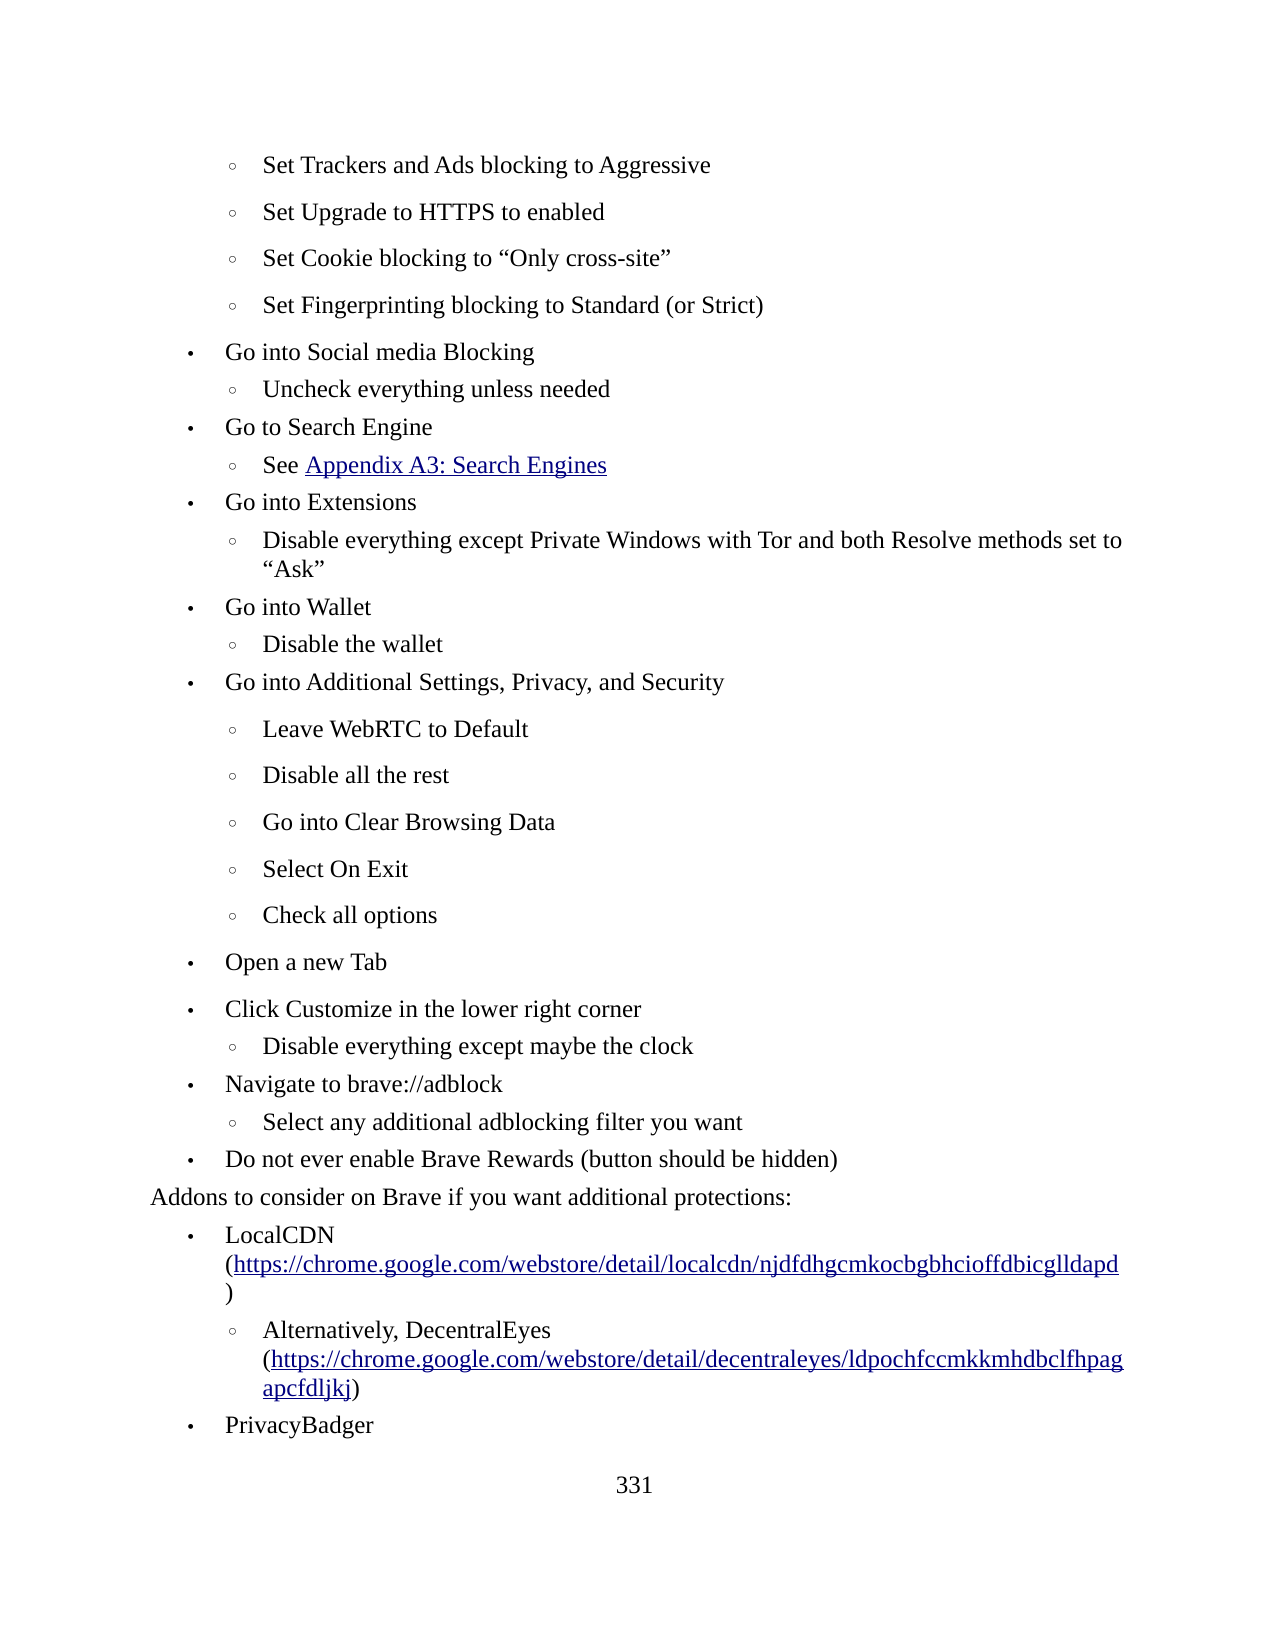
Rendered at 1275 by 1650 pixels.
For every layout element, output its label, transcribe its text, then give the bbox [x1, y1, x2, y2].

list Go into Social media Blocking [187, 337, 1125, 365]
list Go into Additional Settings, Privacy, and Security [187, 667, 1125, 696]
list Disable all the rest [225, 760, 1125, 789]
list LocalCDN (https://chrome.google.com/webstore/detail/localcdn/njdfdhgcmkocbgbhcioffdbicglldapd) [187, 1220, 1125, 1306]
list Disable everything except maybe the clock [225, 1031, 1125, 1060]
list Set Upgrade to HTTPS to enabled [225, 197, 1125, 225]
list Leave WebRTC to Default [225, 714, 1125, 742]
list Alternatively, DecentralEyes (https://chrome.google.com/webstore/detail/decentraleyes/ldpochfccmkkmhdbclfhpagapcfdljkj) [225, 1315, 1125, 1401]
list PrivacyBadger [187, 1410, 1125, 1439]
list Set Cookie blocking to “Only cross-site” [225, 243, 1125, 272]
list Disable the wallet [225, 629, 1125, 658]
list Uncheck everything unless needed [225, 374, 1125, 403]
list Go into Clear Browsing Data [225, 807, 1125, 836]
list Select On Exit [225, 854, 1125, 882]
list Go to Search Engine [187, 412, 1125, 441]
list Open a new Tab [187, 947, 1125, 976]
list Disable everything except Private Windows with Tor and both Resolve methods set to “Ask” [225, 525, 1125, 583]
list See Appendix A3: Search Engines [225, 450, 1125, 478]
list Go into Extensions [187, 487, 1125, 516]
list Set Fingerprinting blocking to Standard (or Strict) [225, 290, 1125, 319]
list Navigate to brave://adblock [187, 1069, 1125, 1098]
list Set Trackers and Ads blocking to Aggressive [225, 150, 1125, 179]
list Check all options [225, 900, 1125, 929]
list Select any additional adblocking filter you want [225, 1107, 1125, 1136]
list Do not ever enable Brave Rewards (button should be hidden) [187, 1144, 1125, 1173]
list Go into Wallet [187, 592, 1125, 620]
text Addons to consider on Brave if you want additional protections: [150, 1182, 1125, 1211]
list Click Customize in the lower right corner [187, 994, 1125, 1022]
